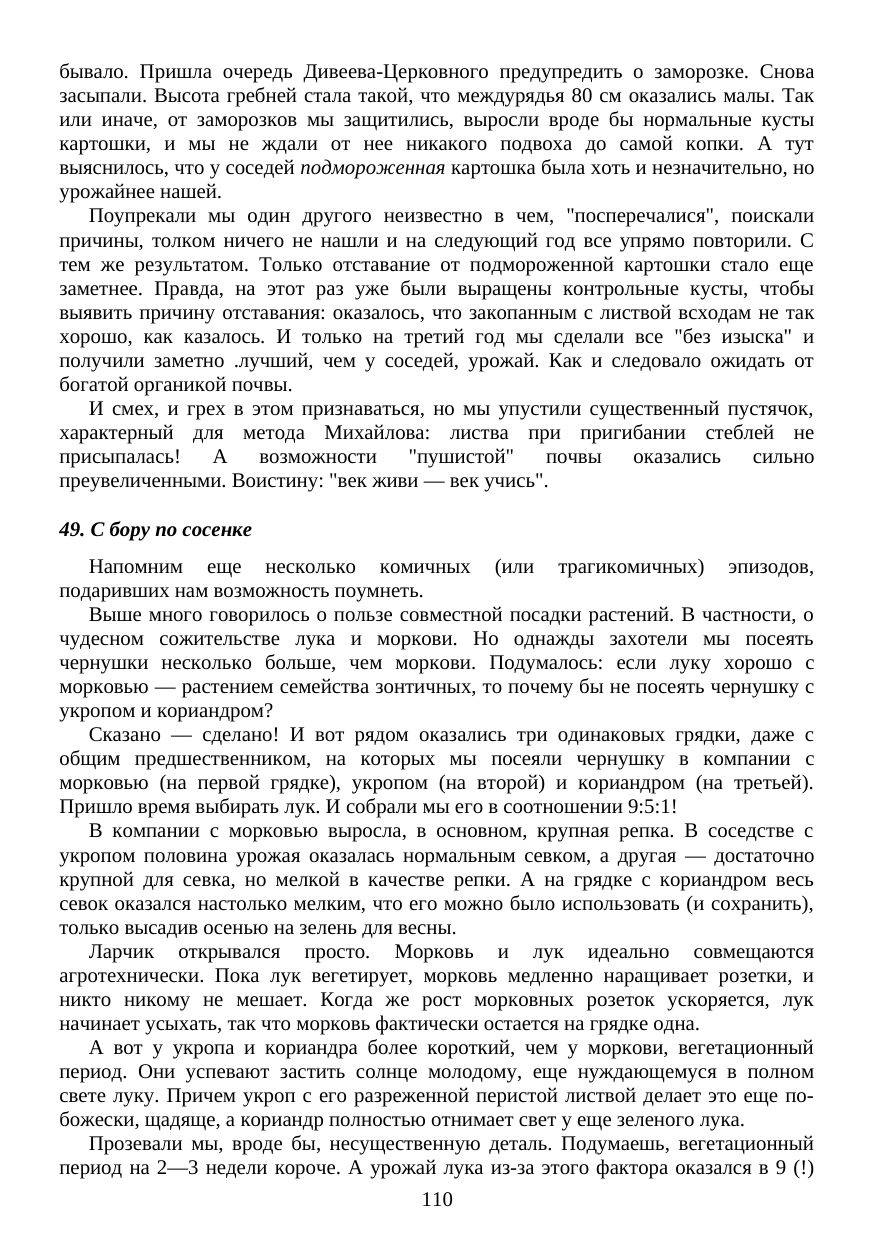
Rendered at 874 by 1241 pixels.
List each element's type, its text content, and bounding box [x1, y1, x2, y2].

text бывало. Пришла очередь Дивеева-Церковного предупредить о заморозке. Снова засыпали. Высота гребней стала такой, что междурядья 80 см оказались малы. Так или иначе, от заморозков мы защитились, выросли вроде бы нормальные кусты картошки, и мы не ждали от нее никакого подвоха до самой копки. А тут выяснилось, что у соседей подмороженная картошка была хоть и незначительно, но урожайнее нашей. [59, 59, 815, 203]
subtitle 49. С бору по сосенке [59, 517, 815, 541]
text Прозевали мы, вроде бы, несущественную деталь. Подумаешь, вегетационный период на 2―3 недели короче. А урожай лука из-за этого фактора оказался в 9 (!) [59, 1131, 815, 1179]
text Выше много говорилось о пользе совместной посадки растений. В частности, о чудесном сожительстве лука и моркови. Но однажды захотели мы посеять чернушки несколько больше, чем моркови. Подумалось: если луку хорошо с морковью ― растением семейства зонтичных, то почему бы не посеять чернушку с укропом и кориандром? [59, 602, 815, 722]
text Ларчик открывался просто. Морковь и лук идеально совмещаются агротехнически. Пока лук вегетирует, морковь медленно наращивает розетки, и никто никому не мешает. Когда же рост морковных розеток ускоряется, лук начинает усыхать, так что морковь фактически остается на грядке одна. [59, 939, 815, 1035]
text В компании с морковью выросла, в основном, крупная репка. В соседстве с укропом половина урожая оказалась нормальным севком, а другая ― достаточно крупной для севка, но мелкой в качестве репки. А на грядке с кориандром весь севок оказался настолько мелким, что его можно было использовать (и сохранить), только высадив осенью на зелень для весны. [59, 818, 815, 939]
text Поупрекали мы один другого неизвестно в чем, "посперечалися", поискали причины, толком ничего не нашли и на следующий год все упрямо повторили. С тем же результатом. Только отставание от подмороженной картошки стало еще заметнее. Правда, на этот раз уже были выращены контрольные кусты, чтобы выявить причину отставания: оказалось, что закопанным с листвой всходам не так хорошо, как казалось. И только на третий год мы сделали все "без изыска" и получили заметно .лучший, чем у соседей, урожай. Как и следовало ожидать от богатой органикой почвы. [59, 203, 815, 396]
text Сказано ― сделано! И вот рядом оказались три одинаковых грядки, даже с общим предшественником, на которых мы посеяли чернушку в компании с морковью (на первой грядке), укропом (на второй) и кориандром (на третьей). Пришло время выбирать лук. И собрали мы его в соотношении 9:5:1! [59, 722, 815, 818]
text Напомним еще несколько комичных (или трагикомичных) эпизодов, подаривших нам возможность поумнеть. [59, 554, 815, 602]
text И смех, и грех в этом признаваться, но мы упустили существенный пустячок, характерный для метода Михайлова: листва при пригибании стеблей не присыпалась! А возможности "пушистой" почвы оказались сильно преувеличенными. Воистину: "век живи ― век учись". [59, 396, 815, 492]
text А вот у укропа и кориандра более короткий, чем у моркови, вегетационный период. Они успевают застить солнце молодому, еще нуждающемуся в полном свете луку. Причем укроп с его разреженной перистой листвой делает это еще по-божески, щадяще, а кориандр полностью отнимает свет у еще зеленого лука. [59, 1035, 815, 1131]
